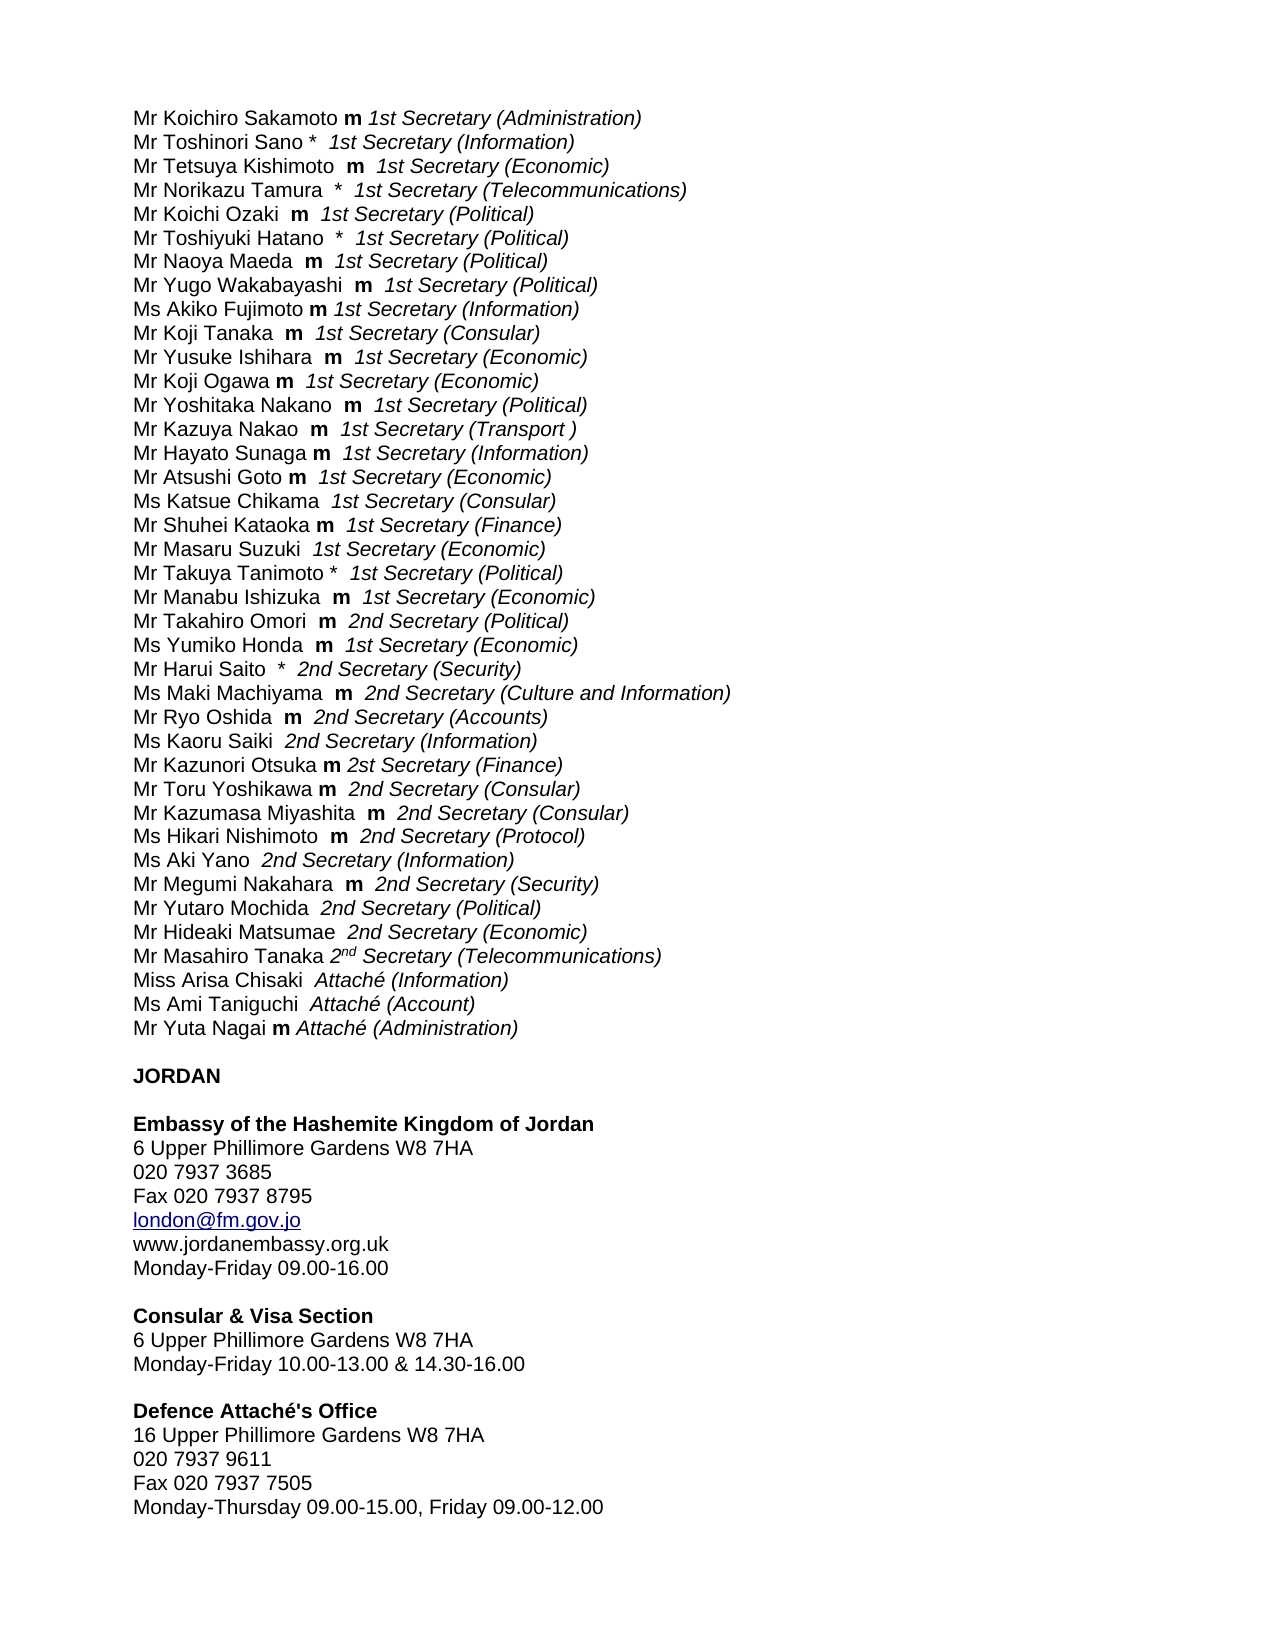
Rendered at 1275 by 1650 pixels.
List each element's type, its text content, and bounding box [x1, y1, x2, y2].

text Monday-Thursday 09.00-15.00, Friday 09.00-12.00 [133, 1495, 1181, 1519]
text Mr Masahiro Tanaka 2nd Secretary (Telecommunications) [133, 944, 1181, 968]
text 020 7937 9611 [133, 1447, 1181, 1471]
text 020 7937 3685 [133, 1160, 1181, 1184]
text Mr Koji Ogawa m 1st Secretary (Economic) [133, 369, 1181, 393]
text Ms Ami Taniguchi Attaché (Account) [133, 992, 1181, 1016]
text 6 Upper Phillimore Gardens W8 7HA [133, 1327, 1181, 1351]
text Mr Yugo Wakabayashi m 1st Secretary (Political) [133, 273, 1181, 297]
text Mr Toshiyuki Hatano * 1st Secretary (Political) [133, 225, 1181, 249]
text Mr Naoya Maeda m 1st Secretary (Political) [133, 249, 1181, 273]
text Mr Toru Yoshikawa m 2nd Secretary (Consular) [133, 776, 1181, 800]
text Ms Kaoru Saiki 2nd Secretary (Information) [133, 728, 1181, 752]
text Mr Harui Saito * 2nd Secretary (Security) [133, 657, 1181, 681]
text Defence Attaché's Office [133, 1399, 1181, 1423]
text Mr Koichi Ozaki m 1st Secretary (Political) [133, 201, 1181, 225]
text www.jordanembassy.org.uk [133, 1232, 1181, 1256]
text 6 Upper Phillimore Gardens W8 7HA [133, 1136, 1181, 1160]
text Mr Yuta Nagai m Attaché (Administration) [133, 1016, 1181, 1040]
text Mr Yoshitaka Nakano m 1st Secretary (Political) [133, 393, 1181, 417]
text Mr Takahiro Omori m 2nd Secretary (Political) [133, 609, 1181, 633]
text Mr Yutaro Mochida 2nd Secretary (Political) [133, 896, 1181, 920]
text Mr Norikazu Tamura * 1st Secretary (Telecommunications) [133, 177, 1181, 201]
text Mr Shuhei Kataoka m 1st Secretary (Finance) [133, 513, 1181, 537]
text london@fm.gov.jo [133, 1208, 1181, 1232]
text Mr Takuya Tanimoto * 1st Secretary (Political) [133, 561, 1181, 585]
text Mr Hayato Sunaga m 1st Secretary (Information) [133, 441, 1181, 465]
text Ms Katsue Chikama 1st Secretary (Consular) [133, 489, 1181, 513]
text Fax 020 7937 8795 [133, 1184, 1181, 1208]
text Mr Koichiro Sakamoto m 1st Secretary (Administration) [133, 106, 1181, 129]
text Consular & Visa Section [133, 1303, 1181, 1327]
text Mr Hideaki Matsumae 2nd Secretary (Economic) [133, 920, 1181, 944]
text Miss Arisa Chisaki Attaché (Information) [133, 968, 1181, 992]
text 16 Upper Phillimore Gardens W8 7HA [133, 1423, 1181, 1447]
text JORDAN [133, 1064, 1181, 1088]
text Ms Akiko Fujimoto m 1st Secretary (Information) [133, 297, 1181, 321]
text Mr Kazunori Otsuka m 2st Secretary (Finance) [133, 752, 1181, 776]
text Mr Masaru Suzuki 1st Secretary (Economic) [133, 537, 1181, 561]
text Fax 020 7937 7505 [133, 1471, 1181, 1495]
text Mr Kazuya Nakao m 1st Secretary (Transport ) [133, 417, 1181, 441]
text Ms Aki Yano 2nd Secretary (Information) [133, 848, 1181, 872]
text Mr Tetsuya Kishimoto m 1st Secretary (Economic) [133, 153, 1181, 177]
text Ms Maki Machiyama m 2nd Secretary (Culture and Information) [133, 681, 1181, 704]
text Monday-Friday 09.00-16.00 [133, 1256, 1181, 1279]
text Mr Koji Tanaka m 1st Secretary (Consular) [133, 321, 1181, 345]
text Mr Manabu Ishizuka m 1st Secretary (Economic) [133, 585, 1181, 609]
text Mr Toshinori Sano * 1st Secretary (Information) [133, 129, 1181, 153]
text Monday-Friday 10.00-13.00 & 14.30-16.00 [133, 1351, 1181, 1375]
text Mr Yusuke Ishihara m 1st Secretary (Economic) [133, 345, 1181, 369]
text Ms Hikari Nishimoto m 2nd Secretary (Protocol) [133, 824, 1181, 848]
text Mr Megumi Nakahara m 2nd Secretary (Security) [133, 872, 1181, 896]
text Ms Yumiko Honda m 1st Secretary (Economic) [133, 633, 1181, 657]
text Mr Atsushi Goto m 1st Secretary (Economic) [133, 465, 1181, 489]
text Mr Ryo Oshida m 2nd Secretary (Accounts) [133, 704, 1181, 728]
text Embassy of the Hashemite Kingdom of Jordan [133, 1112, 1181, 1136]
text Mr Kazumasa Miyashita m 2nd Secretary (Consular) [133, 800, 1181, 824]
